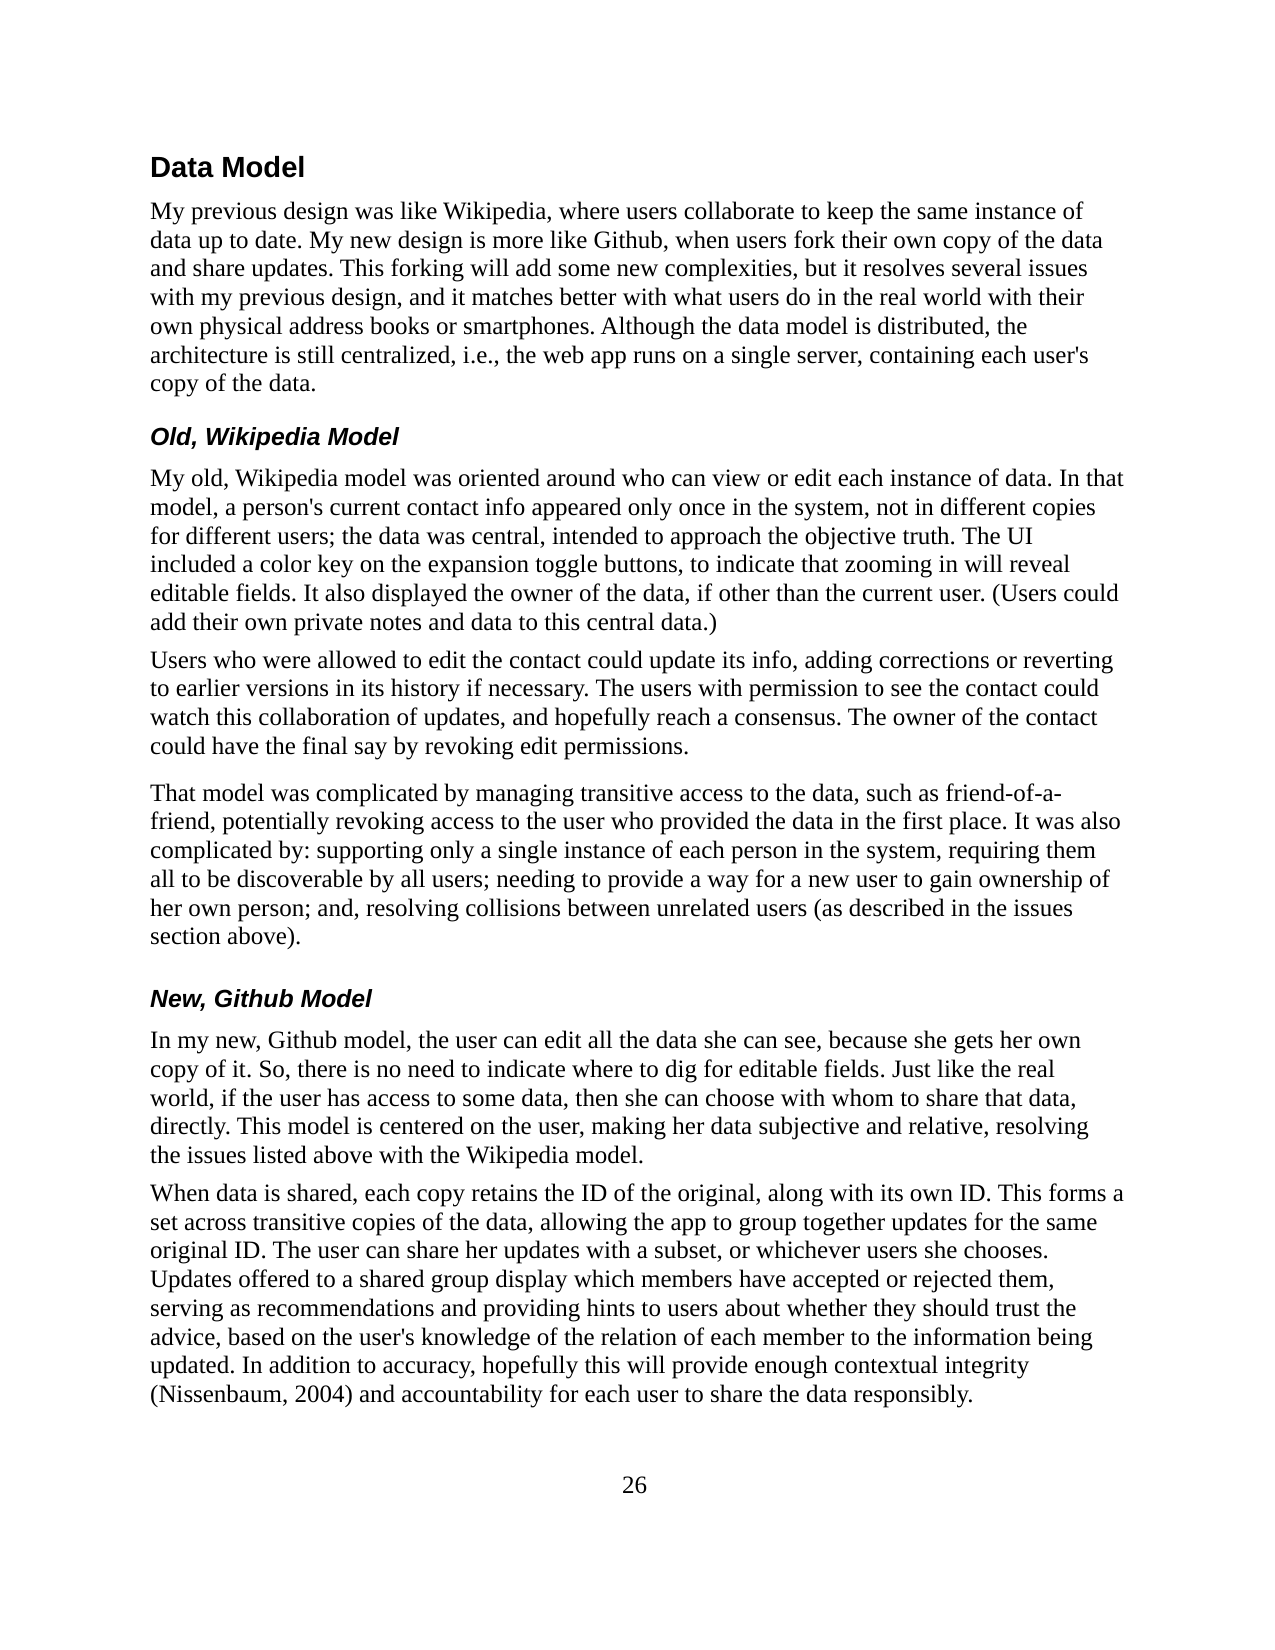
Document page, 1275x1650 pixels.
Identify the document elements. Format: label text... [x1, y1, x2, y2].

text In my new, Github model, the user can edit all the data she can see, because she gets her own copy of it. So, there is no need to indicate where to dig for editable fields. Just like the real world, if the user has access to some data, then she can choose with whom to share that data, directly. This model is centered on the user, making her data subjective and relative, resolving the issues listed above with the Wikipedia model. [150, 1025, 1125, 1169]
text Users who were allowed to edit the contact could update its info, adding corrections or reverting to earlier versions in its history if necessary. The users with permission to see the contact could watch this collaboration of updates, and hopefully reach a consensus. The owner of the contact could have the final say by revoking edit permissions. [150, 645, 1125, 760]
subtitle New, Github Model [150, 984, 1125, 1013]
subtitle Old, Wikipedia Model [150, 422, 1125, 451]
subtitle Data Model [150, 150, 1125, 183]
text My previous design was like Wikipedia, where users collaborate to keep the same instance of data up to date. My new design is more like Github, when users fork their own copy of the data and share updates. This forking will add some new complexities, but it resolves several issues with my previous design, and it matches better with what users do in the real world with their own physical address books or smartphones. Although the data model is distributed, the architecture is still centralized, i.e., the web app runs on a single server, containing each user's copy of the data. [150, 196, 1125, 397]
text That model was complicated by managing transitive access to the data, such as friend-of-a-friend, potentially revoking access to the user who provided the data in the first place. It was also complicated by: supporting only a single instance of each person in the system, requiring them all to be discoverable by all users; needing to provide a way for a new user to gain ownership of her own person; and, resolving collisions between unrelated users (as described in the issues section above). [150, 778, 1125, 950]
text When data is shared, each copy retains the ID of the original, along with its own ID. This forms a set across transitive copies of the data, allowing the app to group together updates for the same original ID. The user can share her updates with a subset, or whichever users she chooses. Updates offered to a shared group display which members have accepted or rejected them, serving as recommendations and providing hints to users about whether they should trust the advice, based on the user's knowledge of the relation of each member to the information being updated. In addition to accuracy, hopefully this will provide enough contextual integrity (Nissenbaum, 2004) and accountability for each user to share the data responsibly. [150, 1178, 1125, 1408]
text My old, Wikipedia model was oriented around who can view or edit each instance of data. In that model, a person's current contact info appeared only once in the system, not in different copies for different users; the data was central, intended to approach the objective truth. The UI included a color key on the expansion toggle buttons, to indicate that zooming in will reveal editable fields. It also displayed the owner of the data, if other than the current user. (Users could add their own private notes and data to this central data.) [150, 463, 1125, 636]
